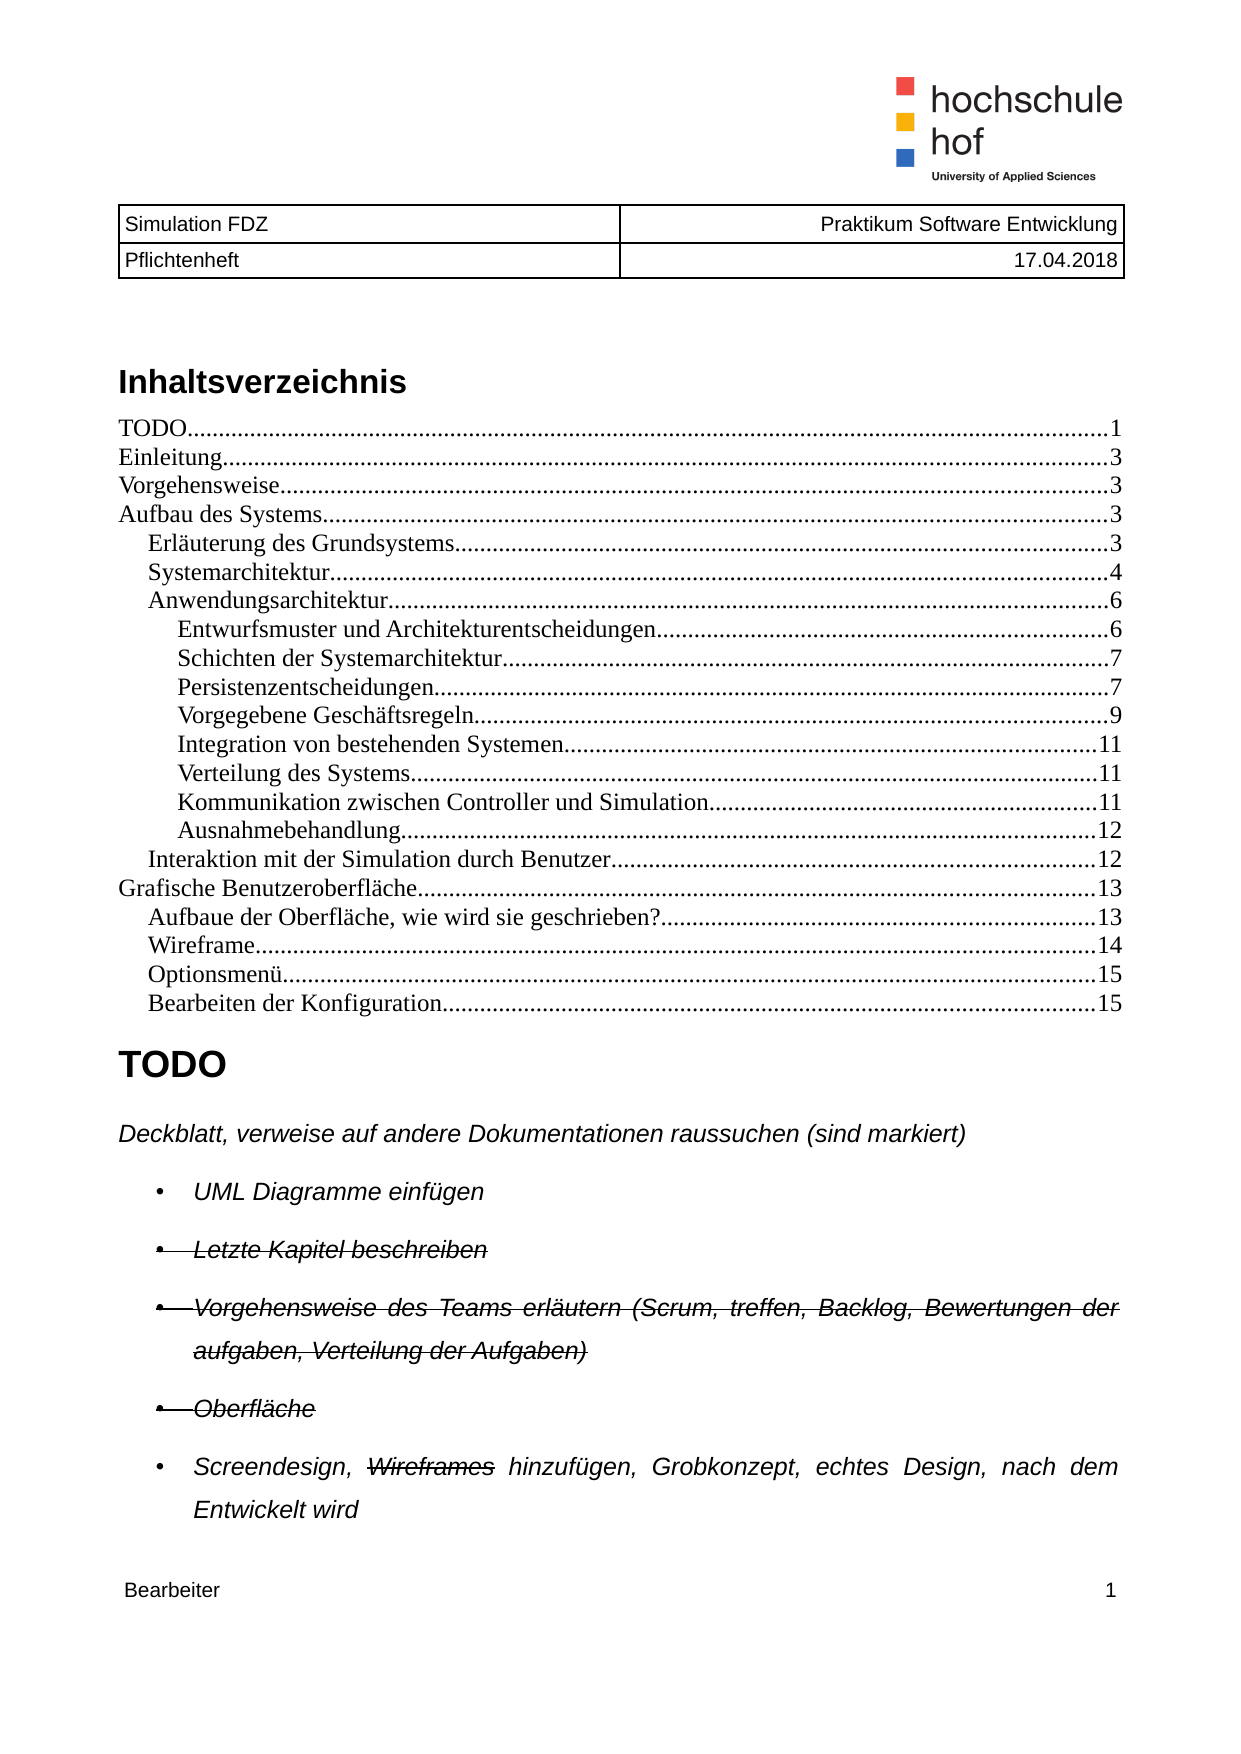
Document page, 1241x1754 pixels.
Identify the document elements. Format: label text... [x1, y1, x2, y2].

text Erläuterung des Grundsystems 3 [148, 528, 1122, 557]
subtitle Inhaltsverzeichnis [118, 362, 1122, 400]
list Vorgehensweise des Teams erläutern (Scrum, treffen, Backlog, Bewertungen der aufgaben, Verteilung der Aufgaben) [156, 1293, 1122, 1365]
text Verteilung des Systems 11 [177, 758, 1122, 787]
list Screendesign, Wireframes hinzufügen, Grobkonzept, echtes Design, nach dem Entwickelt wird [156, 1452, 1122, 1523]
text Integration von bestehenden Systemen 11 [177, 729, 1122, 758]
picture [896, 77, 1122, 182]
subtitle TODO [118, 1042, 1122, 1085]
text Anwendungsarchitektur 6 [148, 585, 1122, 614]
text Grafische Benutzeroberfläche 13 [118, 873, 1122, 902]
text TODO 1 [118, 413, 1122, 442]
text Systemarchitektur 4 [148, 557, 1122, 585]
text Bearbeiten der Konfiguration 15 [148, 988, 1122, 1017]
text Aufbaue der Oberfläche, wie wird sie geschrieben? 13 [148, 902, 1122, 930]
text Persistenzentscheidungen 7 [177, 672, 1122, 700]
text Schichten der Systemarchitektur 7 [177, 643, 1122, 672]
list Oberfläche [156, 1394, 1122, 1423]
text Optionsmenü 15 [148, 959, 1122, 988]
text Deckblatt, verweise auf andere Dokumentationen raussuchen (sind markiert) [118, 1119, 1122, 1148]
text Einleitung 3 [118, 442, 1122, 470]
text Vorgehensweise 3 [118, 470, 1122, 499]
list UML Diagramme einfügen [156, 1177, 1122, 1206]
text Ausnahmebehandlung 12 [177, 815, 1122, 844]
text Entwurfsmuster und Architekturentscheidungen 6 [177, 614, 1122, 643]
text Vorgegebene Geschäftsregeln 9 [177, 700, 1122, 729]
text Aufbau des Systems 3 [118, 499, 1122, 528]
list Letzte Kapitel beschreiben [156, 1235, 1122, 1264]
text Interaktion mit der Simulation durch Benutzer 12 [148, 844, 1122, 873]
text Wireframe 14 [148, 930, 1122, 959]
text Kommunikation zwischen Controller und Simulation 11 [177, 787, 1122, 815]
